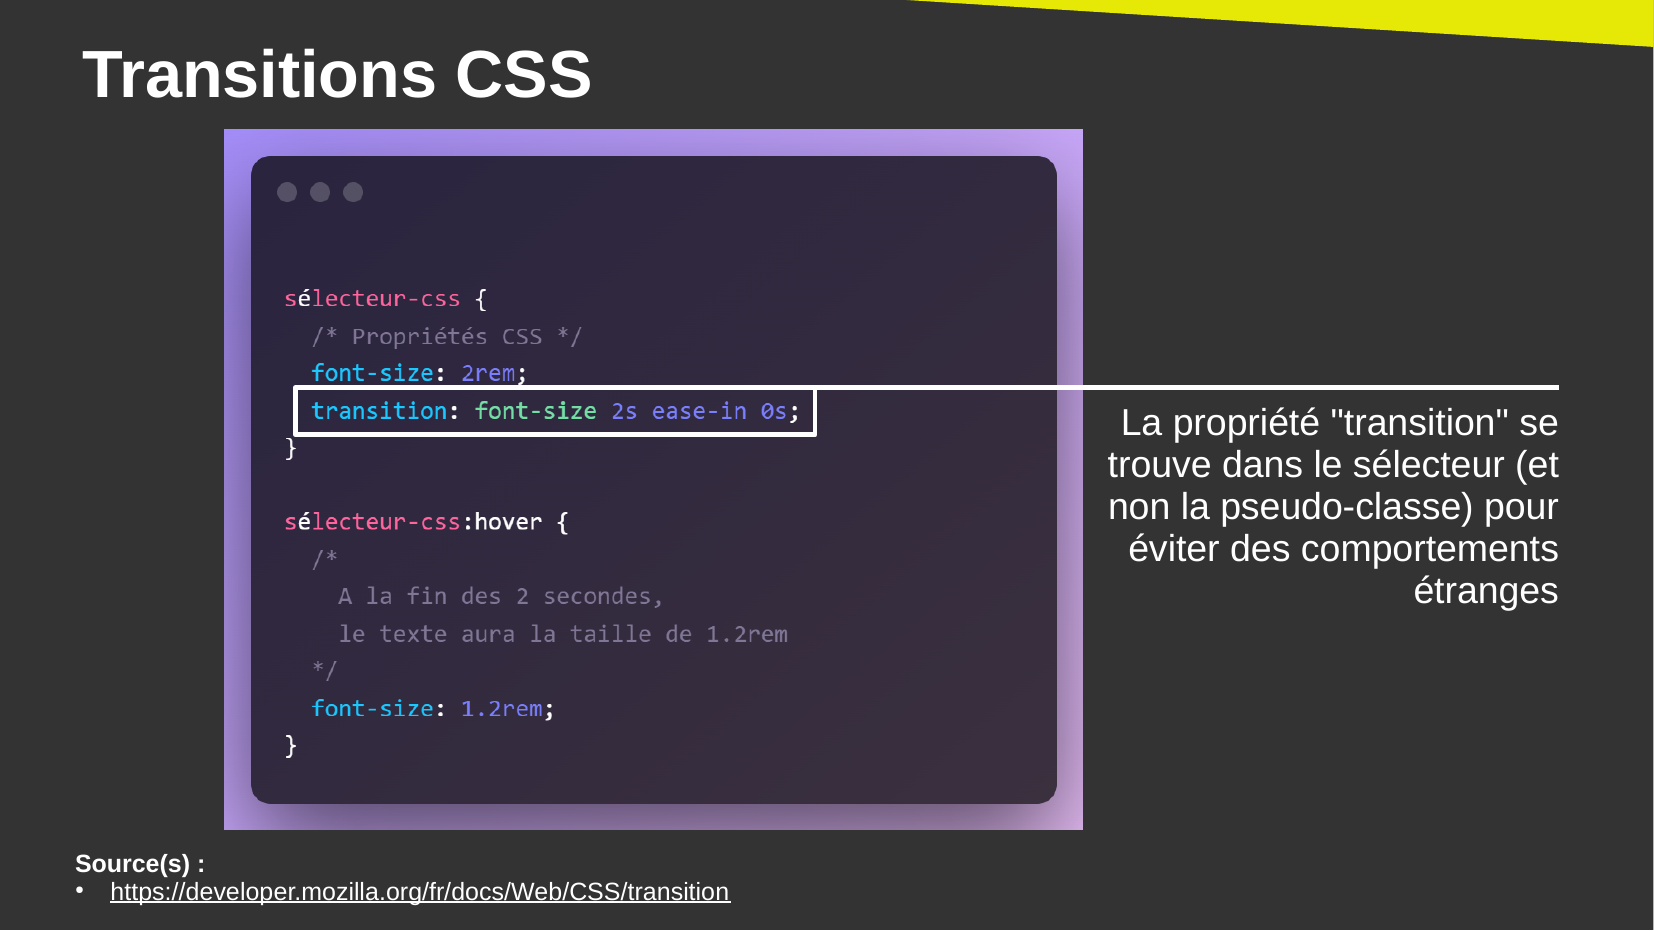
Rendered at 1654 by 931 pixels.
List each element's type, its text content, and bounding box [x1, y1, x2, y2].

title La propriété "transition" se trouve dans le sélecteur (et non la pseudo-classe) pour éviter des comportements étranges [1094, 401, 1560, 612]
picture [224, 129, 1083, 830]
text_box [906, 0, 1654, 47]
title Transitions CSS [82, 37, 1571, 114]
picture [298, 390, 813, 432]
text_box Source(s) : https://developer.mozilla.org/fr/docs/Web/CSS/transition [60, 841, 1546, 931]
